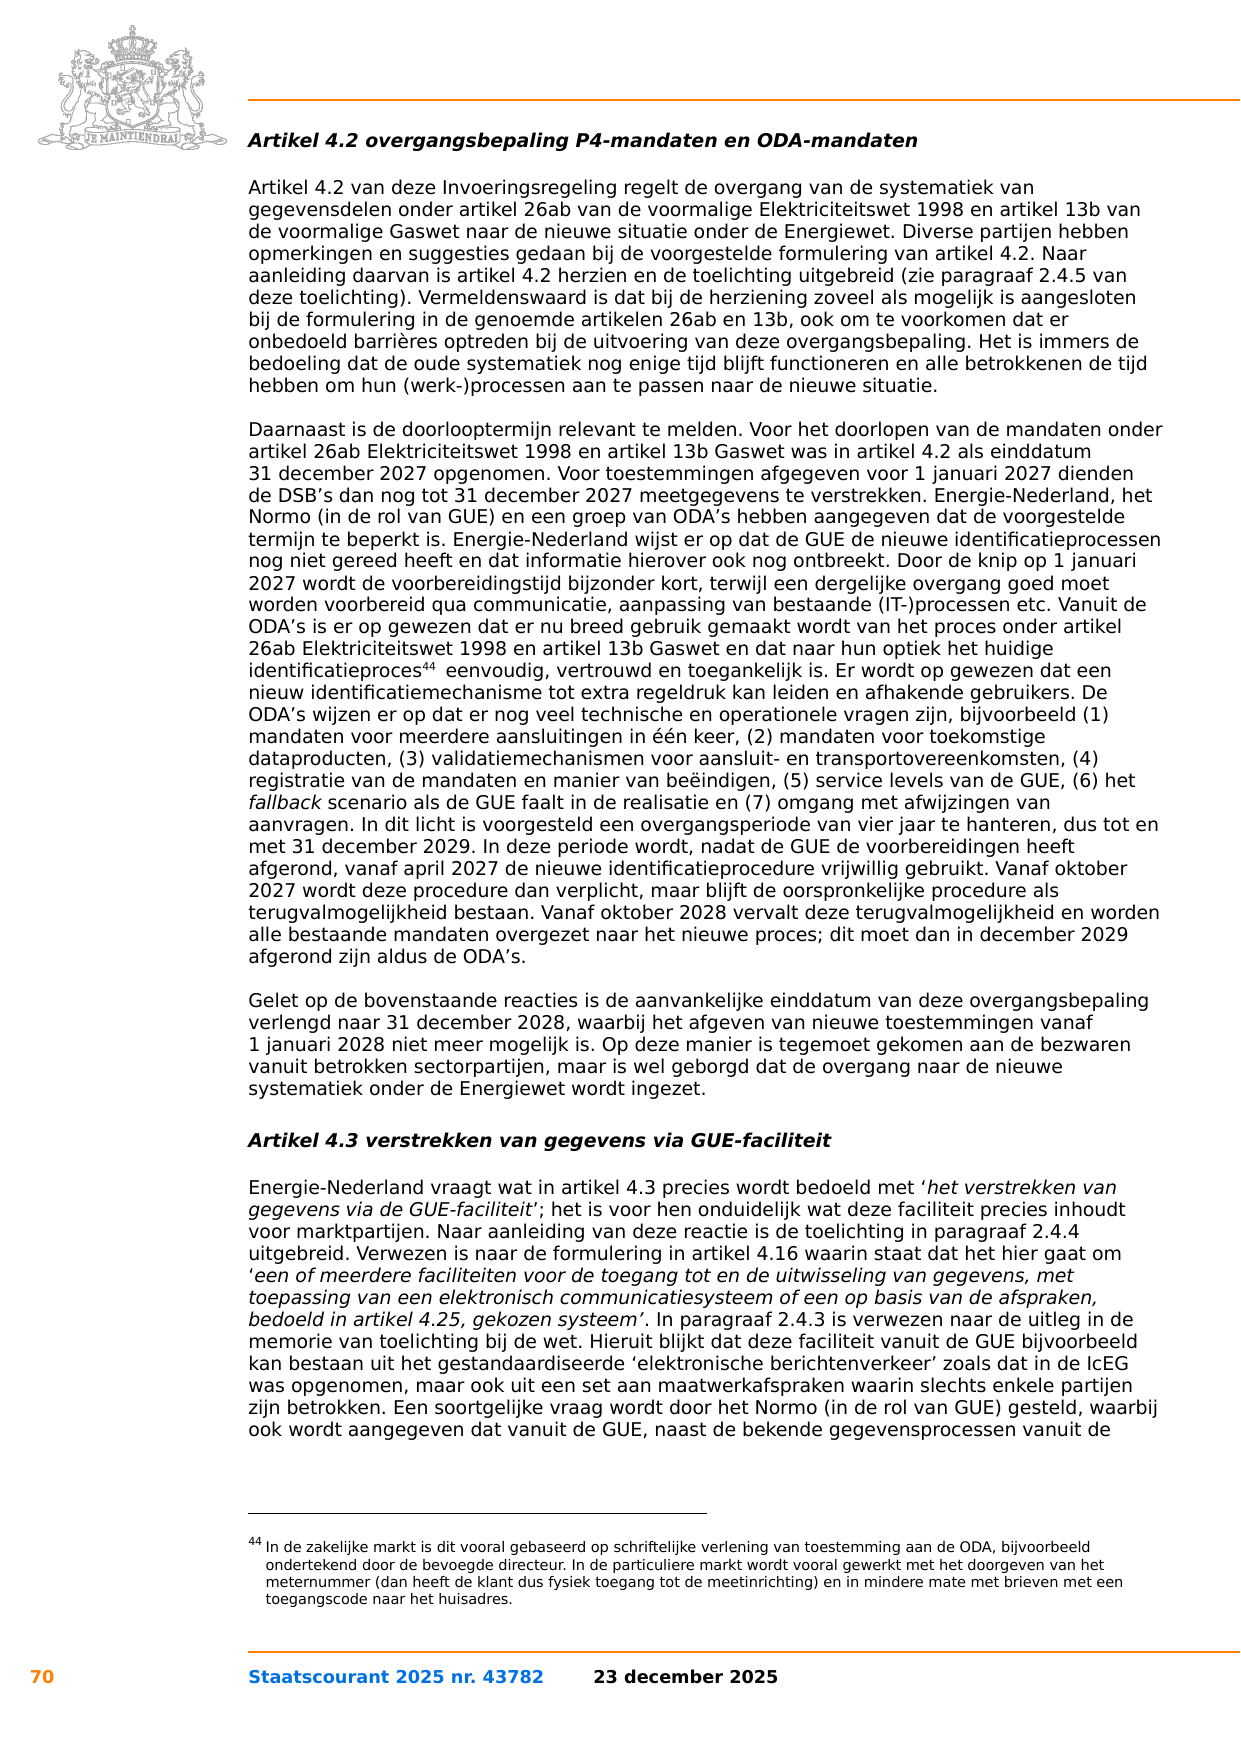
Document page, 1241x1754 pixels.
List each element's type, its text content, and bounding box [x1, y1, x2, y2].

text Artikel 4.2 van deze Invoeringsregeling regelt de overgang van de systematiek van gegevensdelen onder artikel 26ab van de voormalige Elektriciteitswet 1998 en artikel 13b van de voormalige Gaswet naar de nieuwe situatie onder de Energiewet. Diverse partijen hebben opmerkingen en suggesties gedaan bij de voorgestelde formulering van artikel 4.2. Naar aanleiding daarvan is artikel 4.2 herzien en de toelichting uitgebreid (zie paragraaf 2.4.5 van deze toelichting). Vermeldenswaard is dat bij de herziening zoveel als mogelijk is aangesloten bij de formulering in de genoemde artikelen 26ab en 13b, ook om te voorkomen dat er onbedoeld barrières optreden bij de uitvoering van deze overgangsbepaling. Het is immers de bedoeling dat de oude systematiek nog enige tijd blijft functioneren en alle betrokkenen de tijd hebben om hun (werk-)processen aan te passen naar de nieuwe situatie. [248, 177, 1163, 397]
picture [38, 25, 227, 150]
subtitle Artikel 4.2 overgangsbepaling P4-mandaten en ODA-mandaten [248, 130, 1163, 152]
subtitle Artikel 4.3 verstrekken van gegevens via GUE-faciliteit [248, 1130, 1163, 1152]
text Gelet op de bovenstaande reacties is de aanvankelijke einddatum van deze overgangsbepaling verlengd naar 31 december 2028, waarbij het afgeven van nieuwe toestemmingen vanaf 1 januari 2028 niet meer mogelijk is. Op deze manier is tegemoet gekomen aan de bezwaren vanuit betrokken sectorpartijen, maar is wel geborgd dat de overgang naar de nieuwe systematiek onder de Energiewet wordt ingezet. [248, 990, 1163, 1100]
text Daarnaast is de doorlooptermijn relevant te melden. Voor het doorlopen van de mandaten onder artikel 26ab Elektriciteitswet 1998 en artikel 13b Gaswet was in artikel 4.2 als einddatum 31 december 2027 opgenomen. Voor toestemmingen afgegeven voor 1 januari 2027 dienden de DSB’s dan nog tot 31 december 2027 meetgegevens te verstrekken. Energie-Nederland, het Normo (in de rol van GUE) en een groep van ODA’s hebben aangegeven dat de voorgestelde termijn te beperkt is. Energie-Nederland wijst er op dat de GUE de nieuwe identificatieprocessen nog niet gereed heeft en dat informatie hierover ook nog ontbreekt. Door de knip op 1 januari 2027 wordt de voorbereidingstijd bijzonder kort, terwijl een dergelijke overgang goed moet worden voorbereid qua communicatie, aanpassing van bestaande (IT-)processen etc. Vanuit de ODA’s is er op gewezen dat er nu breed gebruik gemaakt wordt van het proces onder artikel 26ab Elektriciteitswet 1998 en artikel 13b Gaswet en dat naar hun optiek het huidige identificatieproces eenvoudig, vertrouwd en toegankelijk is. Er wordt op gewezen dat een nieuw identificatiemechanisme tot extra regeldruk kan leiden en afhakende gebruikers. De ODA’s wijzen er op dat er nog veel technische en operationele vragen zijn, bijvoorbeeld (1) mandaten voor meerdere aansluitingen in één keer, (2) mandaten voor toekomstige dataproducten, (3) validatiemechanismen voor aansluit- en transportovereenkomsten, (4) registratie van de mandaten en manier van beëindigen, (5) service levels van de GUE, (6) het fallback scenario als de GUE faalt in de realisatie en (7) omgang met afwijzingen van aanvragen. In dit licht is voorgesteld een overgangsperiode van vier jaar te hanteren, dus tot en met 31 december 2029. In deze periode wordt, nadat de GUE de voorbereidingen heeft afgerond, vanaf april 2027 de nieuwe identificatieprocedure vrijwillig gebruikt. Vanaf oktober 2027 wordt deze procedure dan verplicht, maar blijft de oorspronkelijke procedure als terugvalmogelijkheid bestaan. Vanaf oktober 2028 vervalt deze terugvalmogelijkheid en worden alle bestaande mandaten overgezet naar het nieuwe proces; dit moet dan in december 2029 afgerond zijn aldus de ODA’s. [248, 418, 1163, 968]
text Energie-Nederland vraagt wat in artikel 4.3 precies wordt bedoeld met ‘het verstrekken van gegevens via de GUE-faciliteit’; het is voor hen onduidelijk wat deze faciliteit precies inhoudt voor marktpartijen. Naar aanleiding van deze reactie is de toelichting in paragraaf 2.4.4 uitgebreid. Verwezen is naar de formulering in artikel 4.16 waarin staat dat het hier gaat om ‘een of meerdere faciliteiten voor de toegang tot en de uitwisseling van gegevens, met toepassing van een elektronisch communicatiesysteem of een op basis van de afspraken, bedoeld in artikel 4.25, gekozen systeem’. In paragraaf 2.4.3 is verwezen naar de uitleg in de memorie van toelichting bij de wet. Hieruit blijkt dat deze faciliteit vanuit de GUE bijvoorbeeld kan bestaan uit het gestandaardiseerde ‘elektronische berichtenverkeer’ zoals dat in de IcEG was opgenomen, maar ook uit een set aan maatwerkafspraken waarin slechts enkele partijen zijn betrokken. Een soortgelijke vraag wordt door het Normo (in de rol van GUE) gesteld, waarbij ook wordt aangegeven dat vanuit de GUE, naast de bekende gegevensprocessen vanuit de [248, 1177, 1163, 1441]
text In de zakelijke markt is dit vooral gebaseerd op schriftelijke verlening van toestemming aan de ODA, bijvoorbeeld ondertekend door de bevoegde directeur. In de particuliere markt wordt vooral gewerkt met het doorgeven van het meternummer (dan heeft de klant dus fysiek toegang tot de meetinrichting) en in mindere mate met brieven met een toegangscode naar het huisadres. [248, 1535, 1163, 1608]
